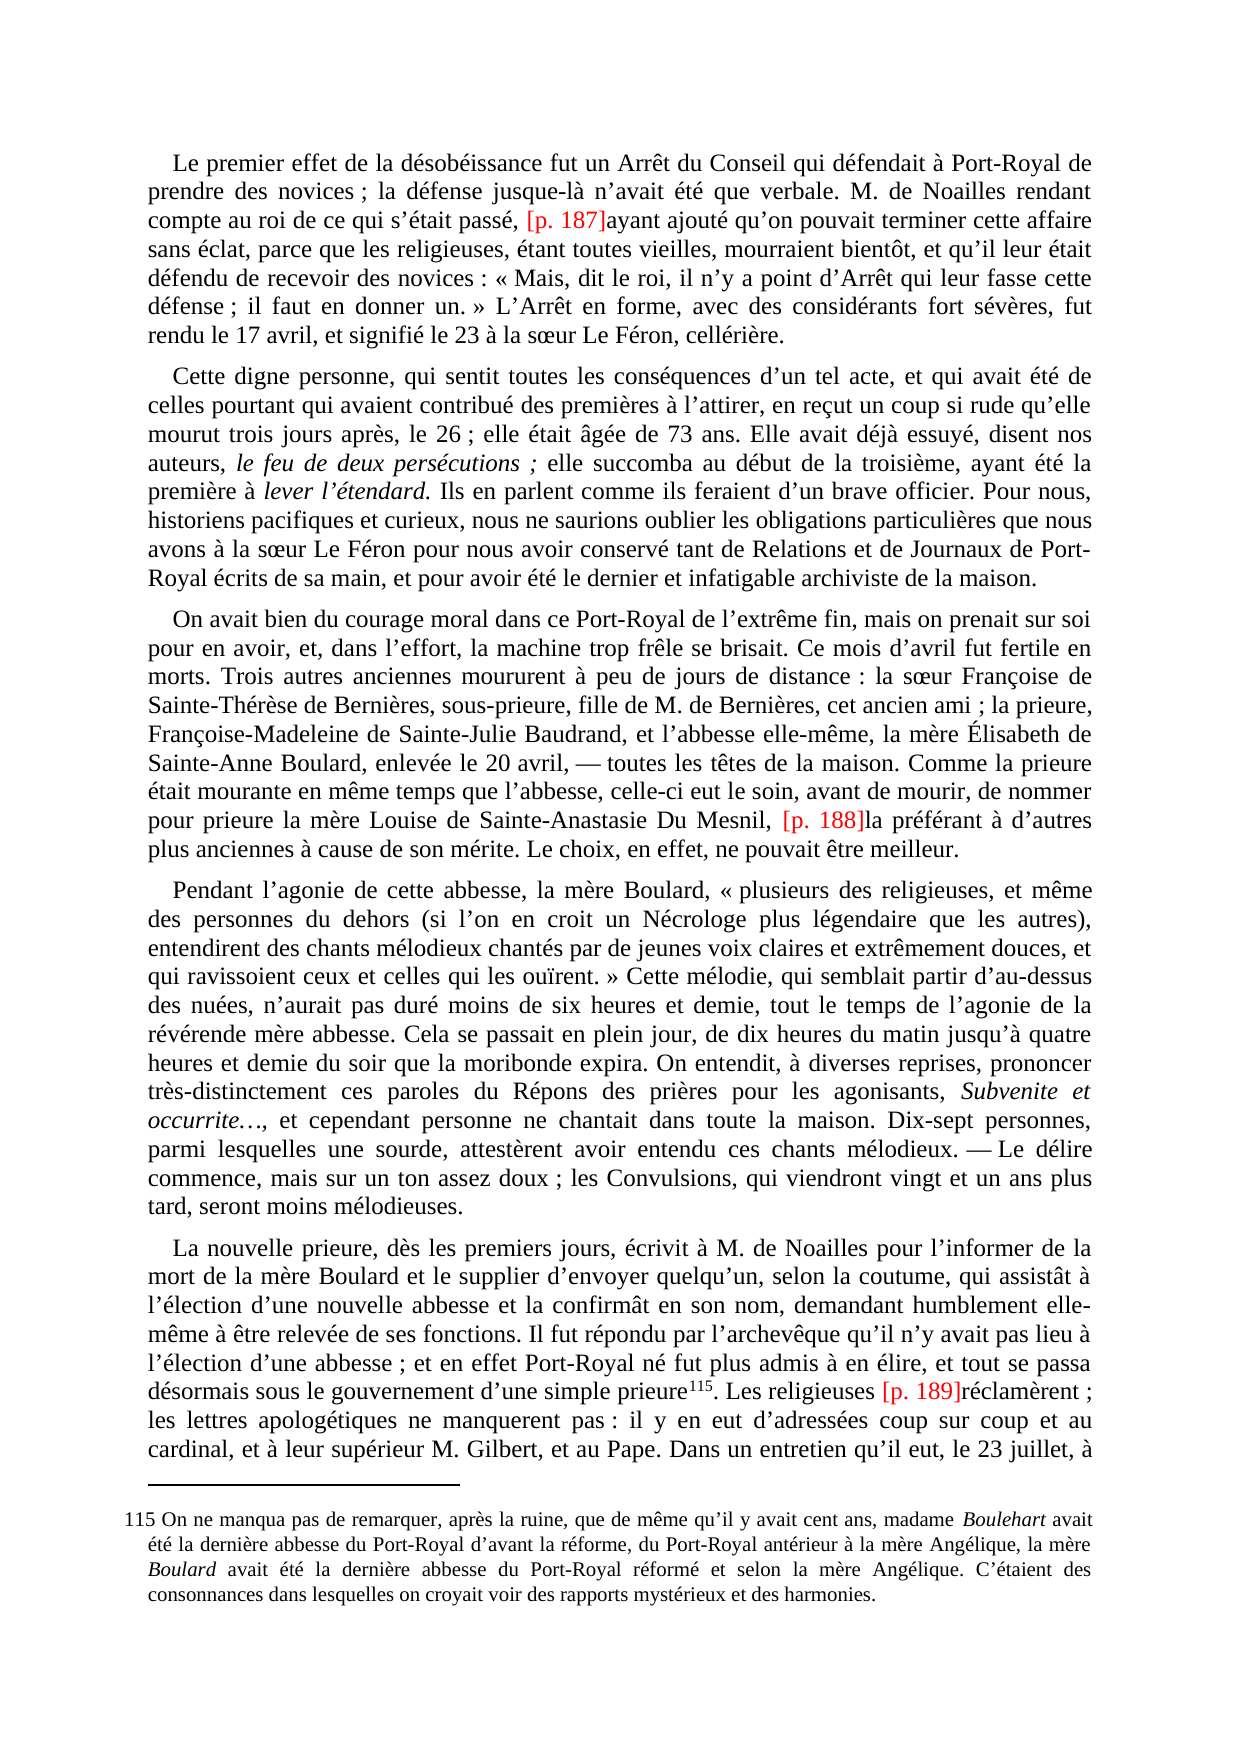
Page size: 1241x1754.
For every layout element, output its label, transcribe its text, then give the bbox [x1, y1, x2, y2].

text Pendant l’agonie de cette abbesse, la mère Boulard, « plusieurs des religieuses, et même des personnes du dehors (si l’on en croit un Nécrologe plus légendaire que les autres), entendirent des chants mélodieux chantés par de jeunes voix claires et extrêmement douces, et qui ravissoient ceux et celles qui les ouïrent. » Cette mélodie, qui semblait partir d’au-dessus des nuées, n’aurait pas duré moins de six heures et demie, tout le temps de l’agonie de la révérende mère abbesse. Cela se passait en plein jour, de dix heures du matin jusqu’à quatre heures et demie du soir que la moribonde expira. On entendit, à diverses reprises, prononcer très-distinctement ces paroles du Répons des prières pour les agonisants, Subvenite et occurrite…, et cependant personne ne chantait dans toute la maison. Dix-sept personnes, parmi lesquelles une sourde, attestèrent avoir entendu ces chants mélodieux. — Le délire commence, mais sur un ton assez doux ; les Convulsions, qui viendront vingt et un ans plus tard, seront moins mélodieuses. [148, 875, 1093, 1220]
text Cette digne personne, qui sentit toutes les conséquences d’un tel acte, et qui avait été de celles pourtant qui avaient contribué des premières à l’attirer, en reçut un coup si rude qu’elle mourut trois jours après, le 26 ; elle était âgée de 73 ans. Elle avait déjà essuyé, disent nos auteurs, le feu de deux persécutions ; elle succomba au début de la troisième, ayant été la première à lever l’étendard. Ils en parlent comme ils feraient d’un brave officier. Pour nous, historiens pacifiques et curieux, nous ne saurions oublier les obligations particulières que nous avons à la sœur Le Féron pour nous avoir conservé tant de Relations et de Journaux de Port-Royal écrits de sa main, et pour avoir été le dernier et infatigable archiviste de la maison. [148, 361, 1093, 591]
text La nouvelle prieure, dès les premiers jours, écrivit à M. de Noailles pour l’informer de la mort de la mère Boulard et le supplier d’envoyer quelqu’un, selon la coutume, qui assistât à l’élection d’une nouvelle abbesse et la confirmât en son nom, demandant humblement elle-même à être relevée de ses fonctions. Il fut répondu par l’archevêque qu’il n’y avait pas lieu à l’élection d’une abbesse ; et en effet Port-Royal né fut plus admis à en élire, et tout se passa désormais sous le gouvernement d’une simple prieure. Les religieuses [p. 189]réclamèrent ; les lettres apologétiques ne manquerent pas : il y en eut d’adressées coup sur coup et au cardinal, et à leur supérieur M. Gilbert, et au Pape. Dans un entretien qu’il eut, le 23 juillet, à [148, 1233, 1093, 1463]
text On ne manqua pas de remarquer, après la ruine, que de même qu’il y avait cent ans, madame Boulehart avait été la dernière abbesse du Port-Royal d’avant la réforme, du Port-Royal antérieur à la mère Angélique, la mère Boulard avait été la dernière abbesse du Port-Royal réformé et selon la mère Angélique. C’étaient des consonnances dans lesquelles on croyait voir des rapports mystérieux et des harmonies. [124, 1506, 1093, 1606]
text Le premier effet de la désobéissance fut un Arrêt du Conseil qui défendait à Port-Royal de prendre des novices ; la défense jusque-là n’avait été que verbale. M. de Noailles rendant compte au roi de ce qui s’était passé, [p. 187]ayant ajouté qu’on pouvait terminer cette affaire sans éclat, parce que les religieuses, étant toutes vieilles, mourraient bientôt, et qu’il leur était défendu de recevoir des novices : « Mais, dit le roi, il n’y a point d’Arrêt qui leur fasse cette défense ; il faut en donner un. » L’Arrêt en forme, avec des considérants fort sévères, fut rendu le 17 avril, et signifié le 23 à la sœur Le Féron, cellérière. [148, 148, 1093, 349]
text On avait bien du courage moral dans ce Port-Royal de l’extrême fin, mais on prenait sur soi pour en avoir, et, dans l’effort, la machine trop frêle se brisait. Ce mois d’avril fut fertile en morts. Trois autres anciennes moururent à peu de jours de distance : la sœur Françoise de Sainte-Thérèse de Bernières, sous-prieure, fille de M. de Bernières, cet ancien ami ; la prieure, Françoise-Madeleine de Sainte-Julie Baudrand, et l’abbesse elle-même, la mère Élisabeth de Sainte-Anne Boulard, enlevée le 20 avril, — toutes les têtes de la maison. Comme la prieure était mourante en même temps que l’abbesse, celle-ci eut le soin, avant de mourir, de nommer pour prieure la mère Louise de Sainte-Anastasie Du Mesnil, [p. 188]la préférant à d’autres plus anciennes à cause de son mérite. Le choix, en effet, ne pouvait être meilleur. [148, 604, 1093, 863]
